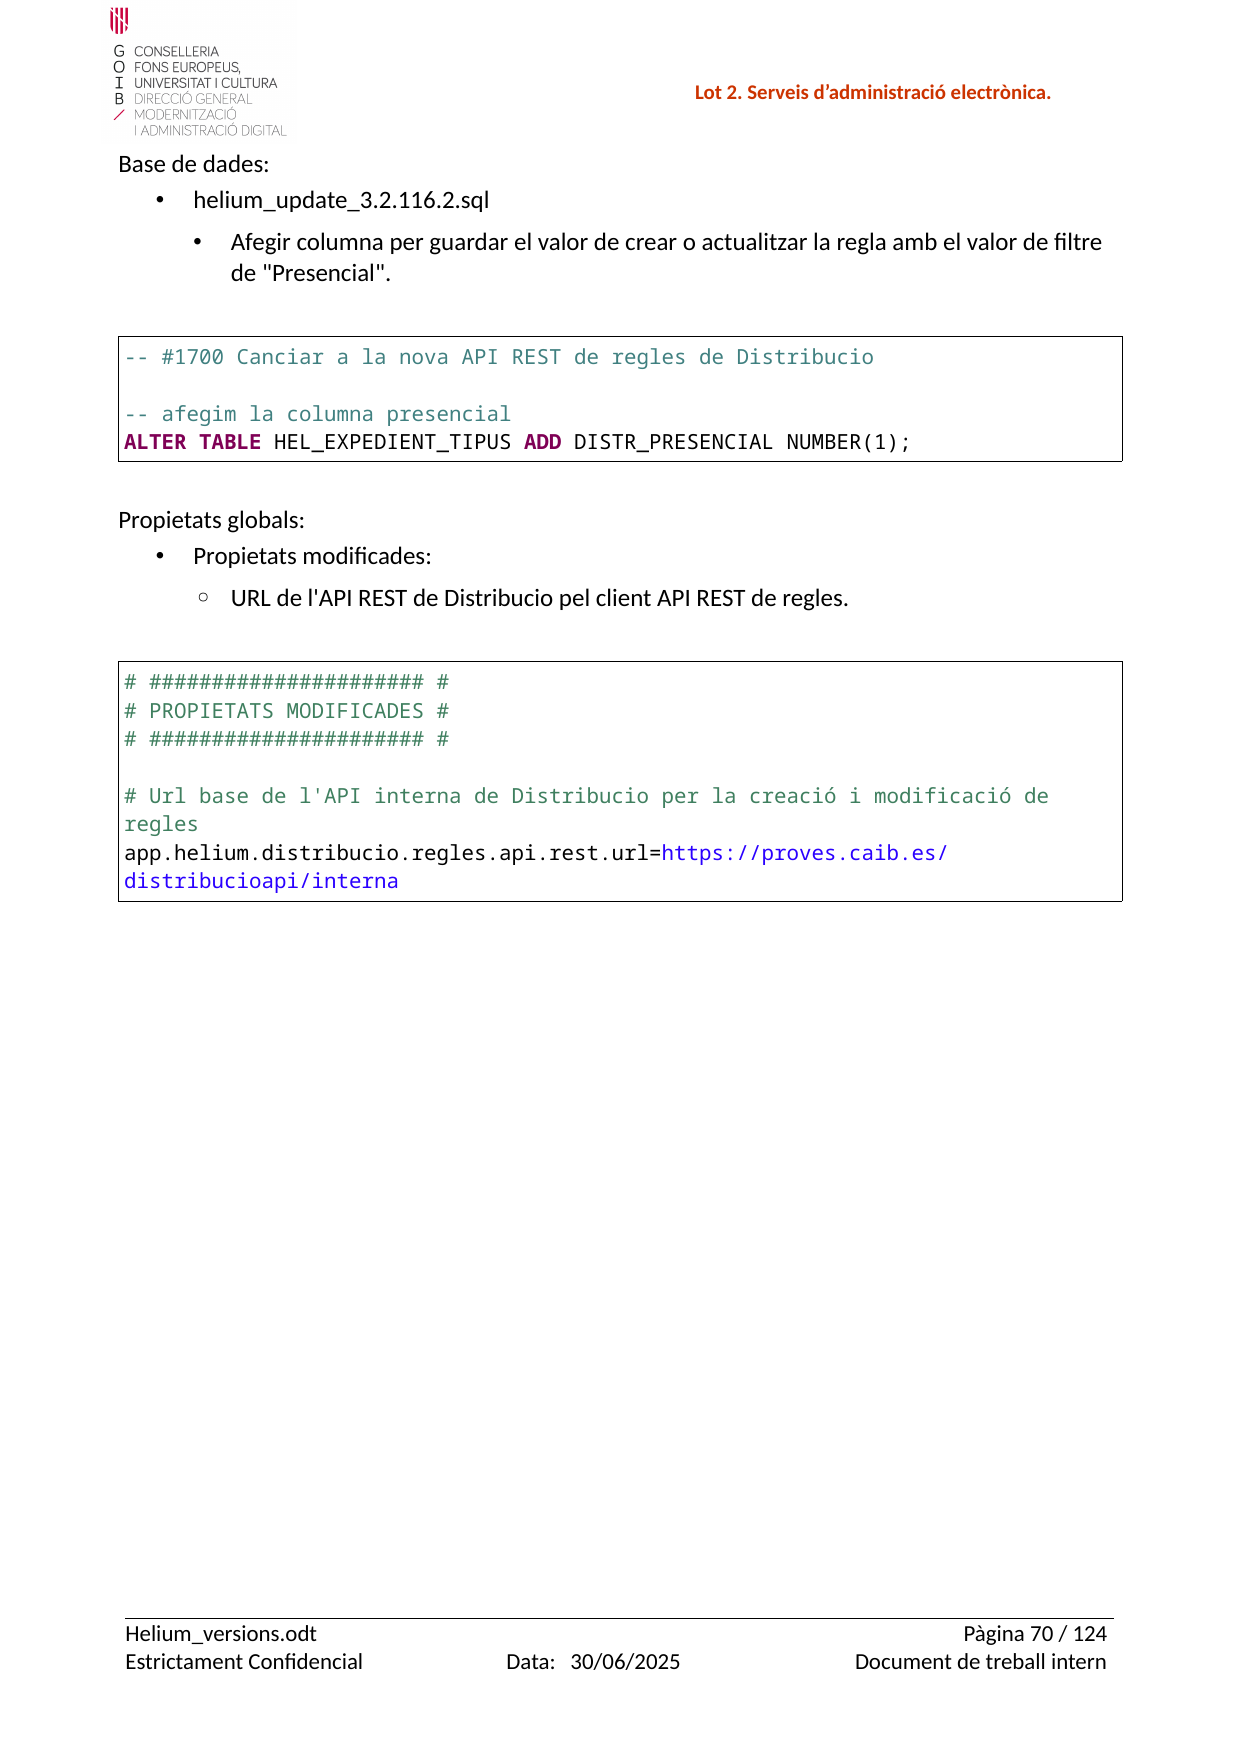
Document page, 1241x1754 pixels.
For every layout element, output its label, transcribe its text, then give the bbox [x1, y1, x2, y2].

list URL de l'API REST de Distribucio pel client API REST de regles. [193, 583, 1122, 613]
text Propietats globals: [118, 504, 1122, 534]
list helium_update_3.2.116.2.sql [156, 184, 1122, 215]
text Base de dades: [118, 148, 1122, 178]
table_header # ###################### # # PROPIETATS MODIFICADES # # ###################### # # Url base de l'API interna de Distribucio per la creació i modificació de regles app.helium.distribucio.regles.api.rest.url=https://proves.caib.es/distribucioapi/interna [119, 662, 1122, 901]
picture [100, 0, 297, 144]
table_header -- #1700 Canciar a la nova API REST de regles de Distribucio -- afegim la columna presencial ALTER TABLE HEL_EXPEDIENT_TIPUS ADD DISTR_PRESENCIAL NUMBER(1); [119, 337, 1122, 461]
list Propietats modificades: [156, 540, 1122, 571]
list Afegir columna per guardar el valor de crear o actualitzar la regla amb el valor de filtre de "Presencial". [193, 227, 1122, 288]
